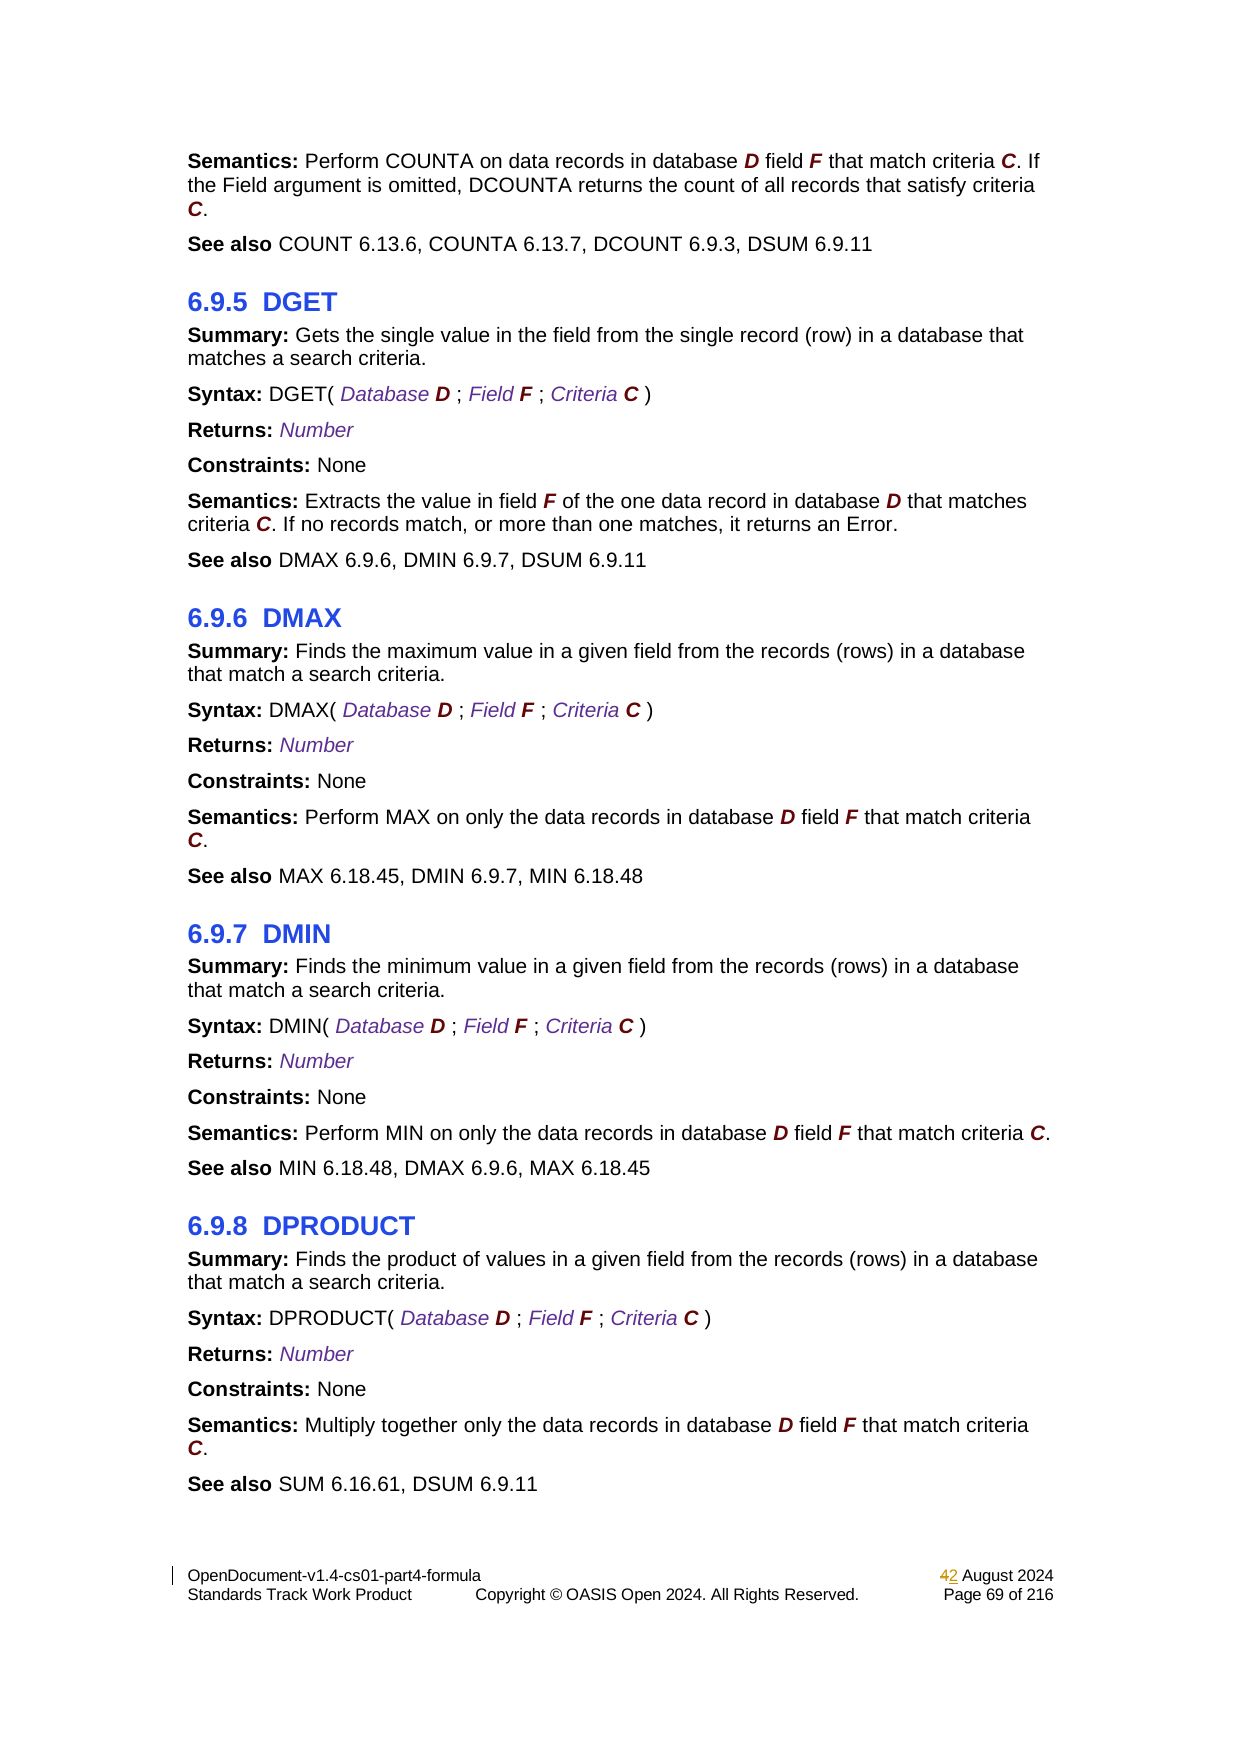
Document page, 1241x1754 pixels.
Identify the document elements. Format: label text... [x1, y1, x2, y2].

text Syntax: DGET( Database D ; Field F ; Criteria C ) [187, 382, 1053, 406]
text See also MAX 6.18.45, DMIN 6.9.7, MIN 6.18.48 [187, 864, 1053, 888]
text See also DMAX 6.9.6, DMIN 6.9.7, DSUM 6.9.11 [187, 548, 1053, 572]
subtitle DMIN [187, 919, 1053, 949]
text See also SUM 6.16.61, DSUM 6.9.11 [187, 1472, 1053, 1496]
text Returns: Number [187, 1050, 1053, 1073]
text Constraints: None [187, 454, 1053, 477]
text Syntax: DMIN( Database D ; Field F ; Criteria C ) [187, 1014, 1053, 1038]
text Semantics: Perform MIN on only the data records in database D field F that match criteria C. [187, 1121, 1053, 1144]
text Summary: Finds the product of values in a given field from the records (rows) in a database that match a search criteria. [187, 1247, 1053, 1294]
text Summary: Finds the minimum value in a given field from the records (rows) in a database that match a search criteria. [187, 955, 1053, 1002]
text Semantics: Extracts the value in field F of the one data record in database D that matches criteria C. If no records match, or more than one matches, it returns an Error. [187, 489, 1053, 536]
text Semantics: Perform MAX on only the data records in database D field F that match criteria C. [187, 805, 1053, 852]
text Semantics: Multiply together only the data records in database D field F that match criteria C. [187, 1413, 1053, 1460]
text Returns: Number [187, 418, 1053, 442]
subtitle DMAX [187, 603, 1053, 633]
text Summary: Gets the single value in the field from the single record (row) in a database that matches a search criteria. [187, 323, 1053, 370]
text Constraints: None [187, 769, 1053, 793]
text Syntax: DMAX( Database D ; Field F ; Criteria C ) [187, 698, 1053, 722]
text Summary: Finds the maximum value in a given field from the records (rows) in a database that match a search criteria. [187, 639, 1053, 686]
text Constraints: None [187, 1378, 1053, 1401]
subtitle DPRODUCT [187, 1211, 1053, 1241]
text Semantics: Perform COUNTA on data records in database D field F that match criteria C. If the Field argument is omitted, DCOUNTA returns the count of all records that satisfy criteria C. [187, 150, 1053, 221]
text Returns: Number [187, 734, 1053, 757]
text Constraints: None [187, 1085, 1053, 1109]
text Syntax: DPRODUCT( Database D ; Field F ; Criteria C ) [187, 1306, 1053, 1330]
text Returns: Number [187, 1342, 1053, 1366]
text See also COUNT 6.13.6, COUNTA 6.13.7, DCOUNT 6.9.3, DSUM 6.9.11 [187, 233, 1053, 256]
text See also MIN 6.18.48, DMAX 6.9.6, MAX 6.18.45 [187, 1157, 1053, 1180]
subtitle DGET [187, 287, 1053, 317]
